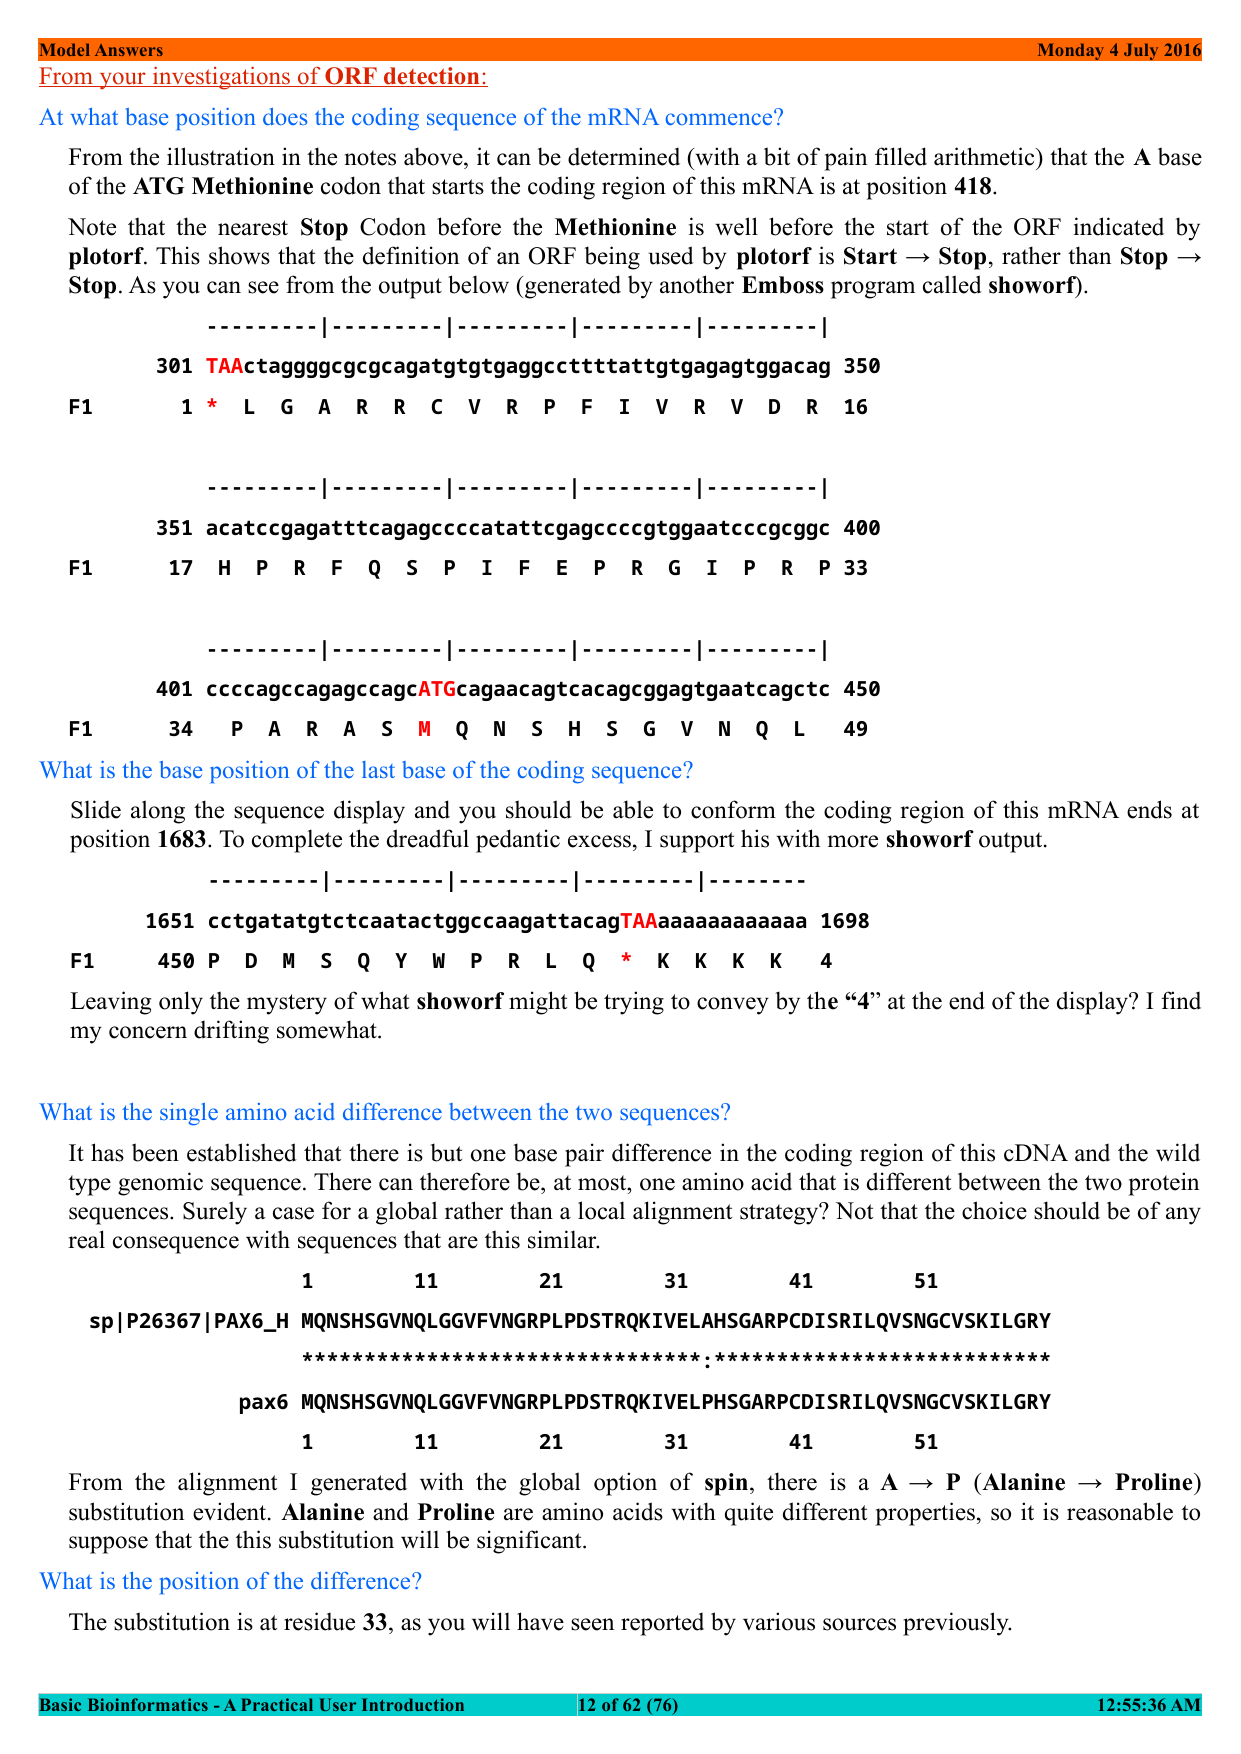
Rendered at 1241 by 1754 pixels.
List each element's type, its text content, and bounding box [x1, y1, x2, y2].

text From the illustration in the notes above, it can be determined (with a bit of pain filled arithmetic) that the A base of the ATG Methionine codon that starts the coding region of this mRNA is at position 418. [68, 142, 1202, 200]
text pax6 MQNSHSGVNQLGGVFVNGRPLPDSTRQKIVELPHSGARPCDISRILQVSNGCVSKILGRY [38, 1387, 1202, 1415]
text sp|P26367|PAX6_H MQNSHSGVNQLGGVFVNGRPLPDSTRQKIVELAHSGARPCDISRILQVSNGCVSKILGRY [38, 1306, 1202, 1334]
text 401 ccccagccagagccagcATGcagaacagtcacagcggagtgaatcagctc 450 [68, 674, 1202, 702]
text Leaving only the mystery of what showorf might be trying to convey by the “4” at the end of the display? I find my concern drifting somewhat. [70, 986, 1202, 1044]
text 1651 cctgatatgtctcaatactggccaagattacagTAAaaaaaaaaaaaa 1698 [70, 906, 1202, 934]
text F1 17 H P R F Q S P I F E P R G I P R P 33 [68, 553, 1202, 581]
text 351 acatccgagatttcagagccccatattcgagccccgtggaatcccgcggc 400 [68, 513, 1202, 541]
text ---------|---------|---------|---------|---------| [68, 311, 1202, 339]
text F1 1 * L G A R R C V R P F I V R V D R 16 [68, 392, 1202, 420]
text ---------|---------|---------|---------|---------| [68, 633, 1202, 662]
text ---------|---------|---------|---------|-------- [70, 865, 1202, 894]
text F1 34 P A R A S M Q N S H S G V N Q L 49 [68, 714, 1202, 743]
text 1 11 21 31 41 51 [38, 1266, 1202, 1294]
text What is the position of the difference? [38, 1566, 1202, 1595]
text It has been established that there is but one base pair difference in the coding region of this cDNA and the wild type genomic sequence. There can therefore be, at most, one amino acid that is different between the two protein sequences. Surely a case for a global rather than a local alignment strategy? Not that the choice should be of any real consequence with sequences that are this similar. [68, 1138, 1202, 1254]
text What is the base position of the last base of the coding sequence? [38, 754, 1202, 783]
text At what base position does the coding sequence of the mRNA commence? [38, 101, 1202, 130]
text 1 11 21 31 41 51 [38, 1427, 1202, 1456]
text What is the single amino acid difference between the two sequences? [38, 1097, 1202, 1126]
text From your investigations of ORF detection: [38, 61, 1202, 89]
text Note that the nearest Stop Codon before the Methionine is well before the start of the ORF indicated by plotorf. This shows that the definition of an ORF being used by plotorf is Start → Stop, rather than Stop → Stop. As you can see from the output below (generated by another Emboss program called showorf). [68, 212, 1202, 299]
text ********************************:*************************** [38, 1346, 1202, 1375]
text F1 450 P D M S Q Y W P R L Q * K K K K 4 [70, 946, 1202, 974]
text 301 TAActaggggcgcgcagatgtgtgaggccttttattgtgagagtggacag 350 [68, 351, 1202, 380]
text The substitution is at residue 33, as you will have seen reported by various sources previously. [68, 1607, 1202, 1636]
text From the alignment I generated with the global option of spin, there is a A → P (Alanine → Proline) substitution evident. Alanine and Proline are amino acids with quite different properties, so it is reasonable to suppose that the this substitution will be significant. [68, 1467, 1202, 1554]
text Slide along the sequence display and you should be able to conform the coding region of this mRNA ends at position 1683. To complete the dreadful pedantic excess, I support his with more showorf output. [70, 795, 1202, 853]
text ---------|---------|---------|---------|---------| [68, 472, 1202, 501]
